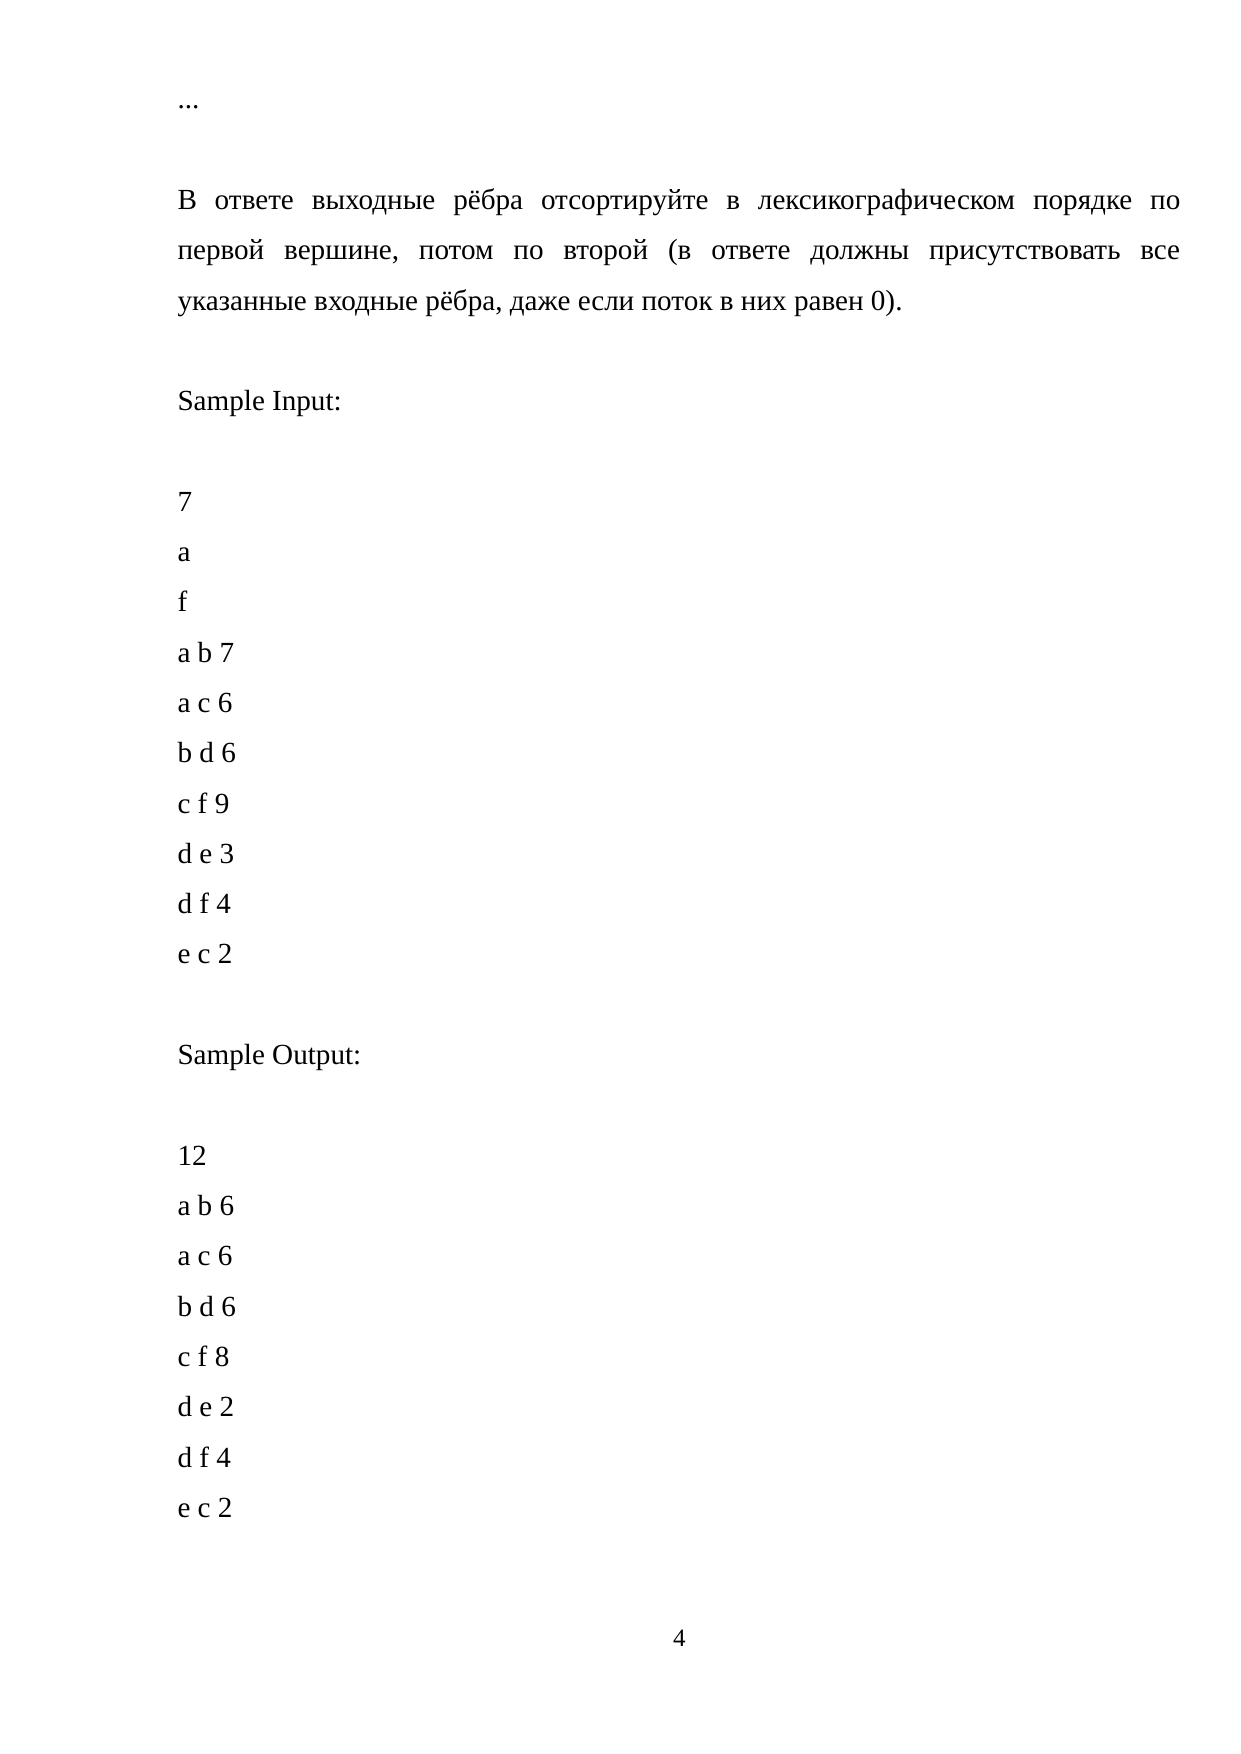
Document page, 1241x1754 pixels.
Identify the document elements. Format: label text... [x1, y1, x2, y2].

text e c 2 [177, 937, 1181, 970]
text a c 6 [177, 685, 1181, 719]
text c f 9 [177, 786, 1181, 819]
text e c 2 [177, 1490, 1181, 1524]
text d f 4 [177, 886, 1181, 920]
text d e 3 [177, 836, 1181, 869]
text c f 8 [177, 1339, 1181, 1373]
text d f 4 [177, 1440, 1181, 1473]
text 12 [177, 1138, 1181, 1171]
text a [177, 534, 1181, 568]
text 7 [177, 484, 1181, 517]
text b d 6 [177, 735, 1181, 769]
text Sample Output: [177, 1037, 1181, 1071]
text В ответе выходные рёбра отсортируйте в лексикографическом порядке по первой вершине, потом по второй (в ответе должны присутствовать все указанные входные рёбра, даже если поток в них равен 0). [177, 182, 1181, 316]
text d e 2 [177, 1389, 1181, 1423]
text a c 6 [177, 1238, 1181, 1272]
text a b 6 [177, 1188, 1181, 1222]
text Sample Input: [177, 383, 1181, 417]
text a b 7 [177, 635, 1181, 668]
text f [177, 584, 1181, 618]
text ... [177, 81, 1181, 115]
text b d 6 [177, 1289, 1181, 1322]
